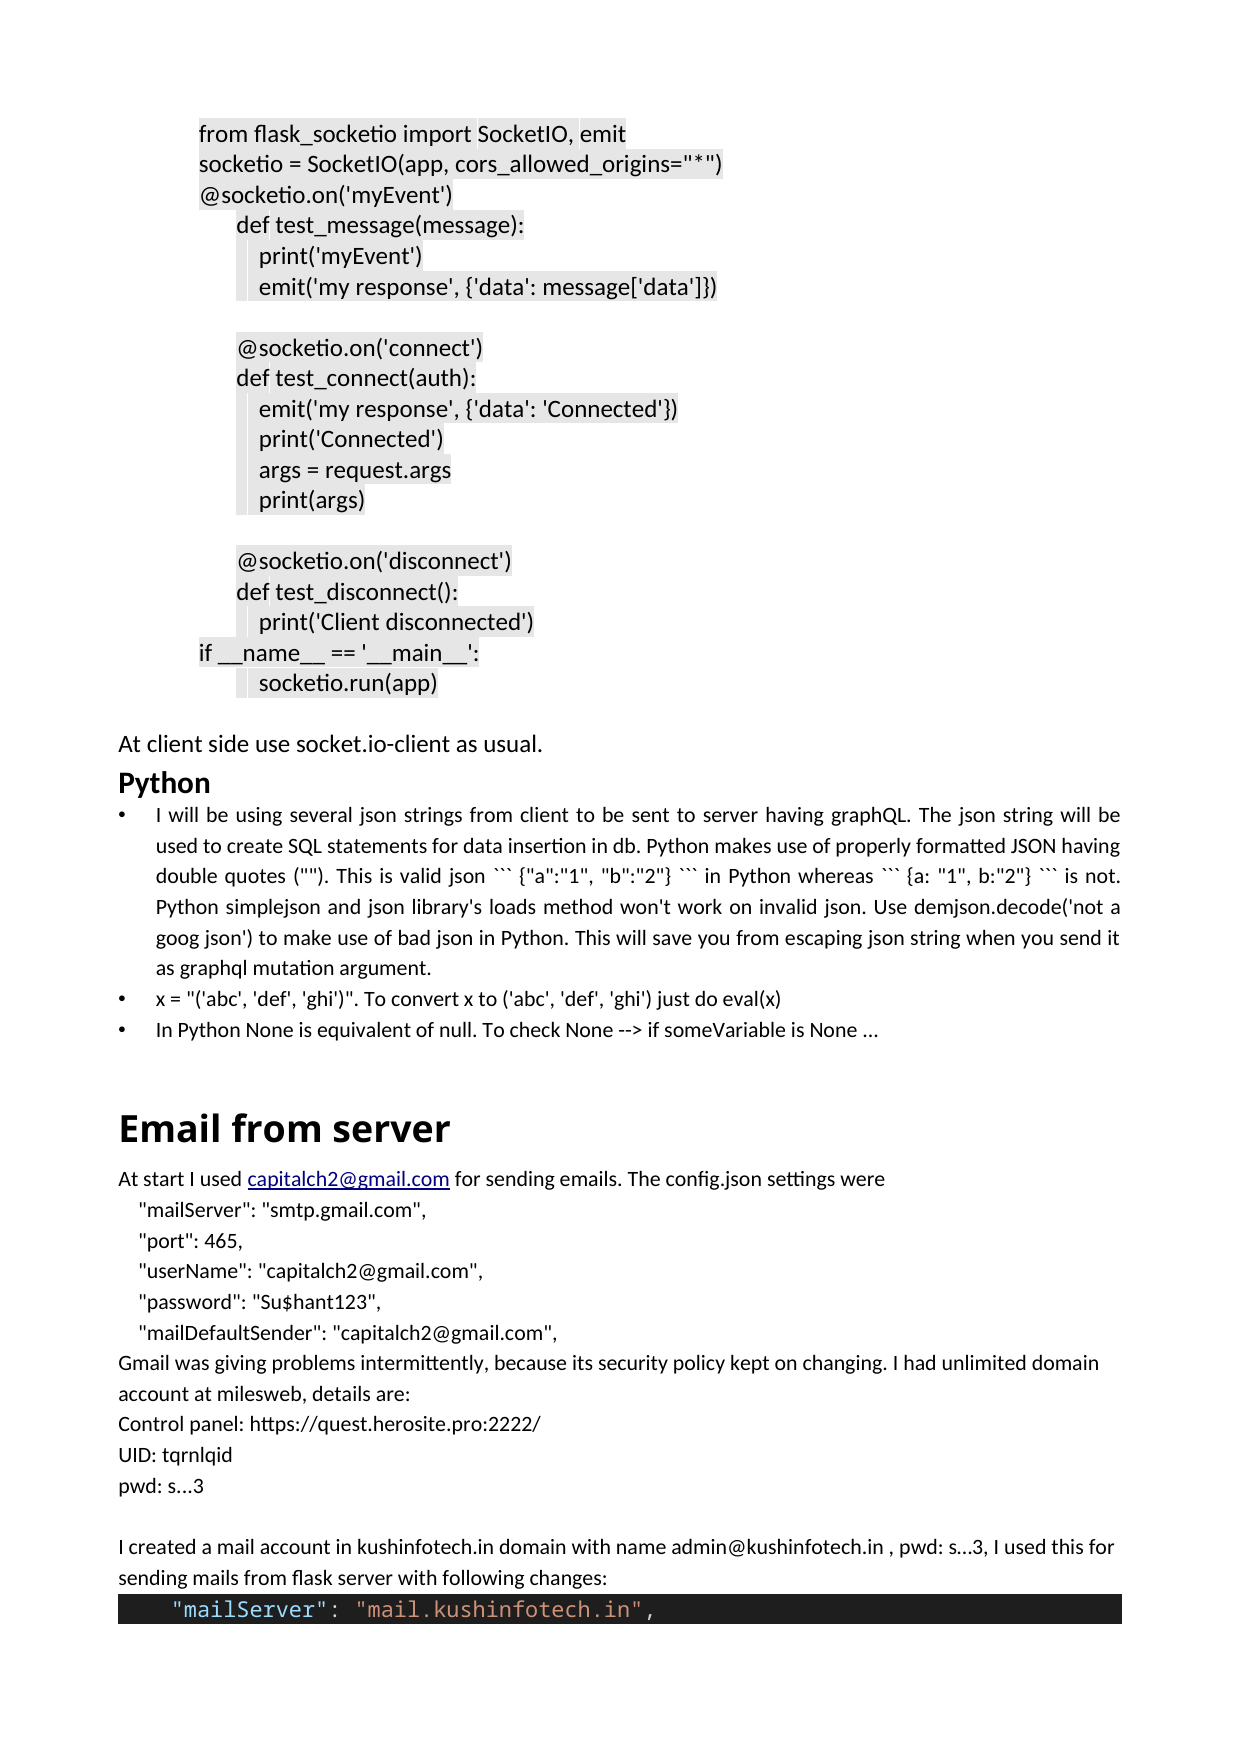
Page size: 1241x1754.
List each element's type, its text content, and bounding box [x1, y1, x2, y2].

text Control panel: https://quest.herosite.pro:2222/ [118, 1411, 1122, 1437]
text print('Client disconnected') [236, 606, 1122, 637]
text pwd: s...3 [118, 1472, 1122, 1498]
text Gmail was giving problems intermittently, because its security policy kept on changing. I had unlimited domain account at milesweb, details are: [118, 1349, 1122, 1407]
text def test_connect(auth): [236, 362, 1122, 393]
text socketio.run(app) [236, 667, 1122, 698]
text At start I used capitalch2@gmail.com for sending emails. The config.json settings were [118, 1166, 1122, 1192]
text "mailServer": "mail.kushinfotech.in", [118, 1594, 1122, 1624]
list I will be using several json strings from client to be sent to server having graphQL. The json string will be used to create SQL statements for data insertion in db. Python makes use of properly formatted JSON having double quotes (""). This is valid json ``` {"a":"1", "b":"2"} ``` in Python whereas ``` {a: "1", b:"2"} ``` is not. Python simplejson and json library's loads method won't work on invalid json. Use demjson.decode('not a goog json') to make use of bad json in Python. This will save you from escaping json string when you send it as graphql mutation argument. [118, 801, 1122, 981]
text args = request.args [236, 454, 1122, 484]
text from flask_socketio import SocketIO, emit [199, 118, 1122, 149]
text "userName": "capitalch2@gmail.com", [118, 1257, 1122, 1284]
text "mailServer": "smtp.gmail.com", [118, 1196, 1122, 1223]
text emit('my response', {'data': message['data']}) [236, 271, 1122, 301]
list x = "('abc', 'def', 'ghi')". To convert x to ('abc', 'def', 'ghi') just do eval(x) [118, 985, 1122, 1012]
text print(args) [236, 484, 1122, 515]
subtitle Python [118, 763, 1122, 801]
text print('myEvent') [236, 240, 1122, 271]
text At client side use socket.io-client as usual. [118, 728, 1122, 759]
list In Python None is equivalent of null. To check None --> if someVariable is None ... [118, 1016, 1122, 1042]
text if __name__ == '__main__': [199, 637, 1122, 667]
text @socketio.on('connect') [236, 332, 1122, 362]
text I created a mail account in kushinfotech.in domain with name admin@kushinfotech.in , pwd: s…3, I used this for sending mails from flask server with following changes: [118, 1533, 1122, 1590]
text "mailDefaultSender": "capitalch2@gmail.com", [118, 1319, 1122, 1345]
text print('Connected') [236, 423, 1122, 454]
text def test_disconnect(): [236, 576, 1122, 606]
subtitle Email from server [118, 1102, 1122, 1153]
text @socketio.on('disconnect') [236, 545, 1122, 576]
text socketio = SocketIO(app, cors_allowed_origins="*") [199, 149, 1122, 179]
text emit('my response', {'data': 'Connected'}) [236, 393, 1122, 423]
text "port": 465, [118, 1227, 1122, 1253]
text def test_message(message): [236, 210, 1122, 240]
text @socketio.on('myEvent') [199, 179, 1122, 210]
text UID: tqrnlqid [118, 1441, 1122, 1468]
text "password": "Su$hant123", [118, 1288, 1122, 1315]
